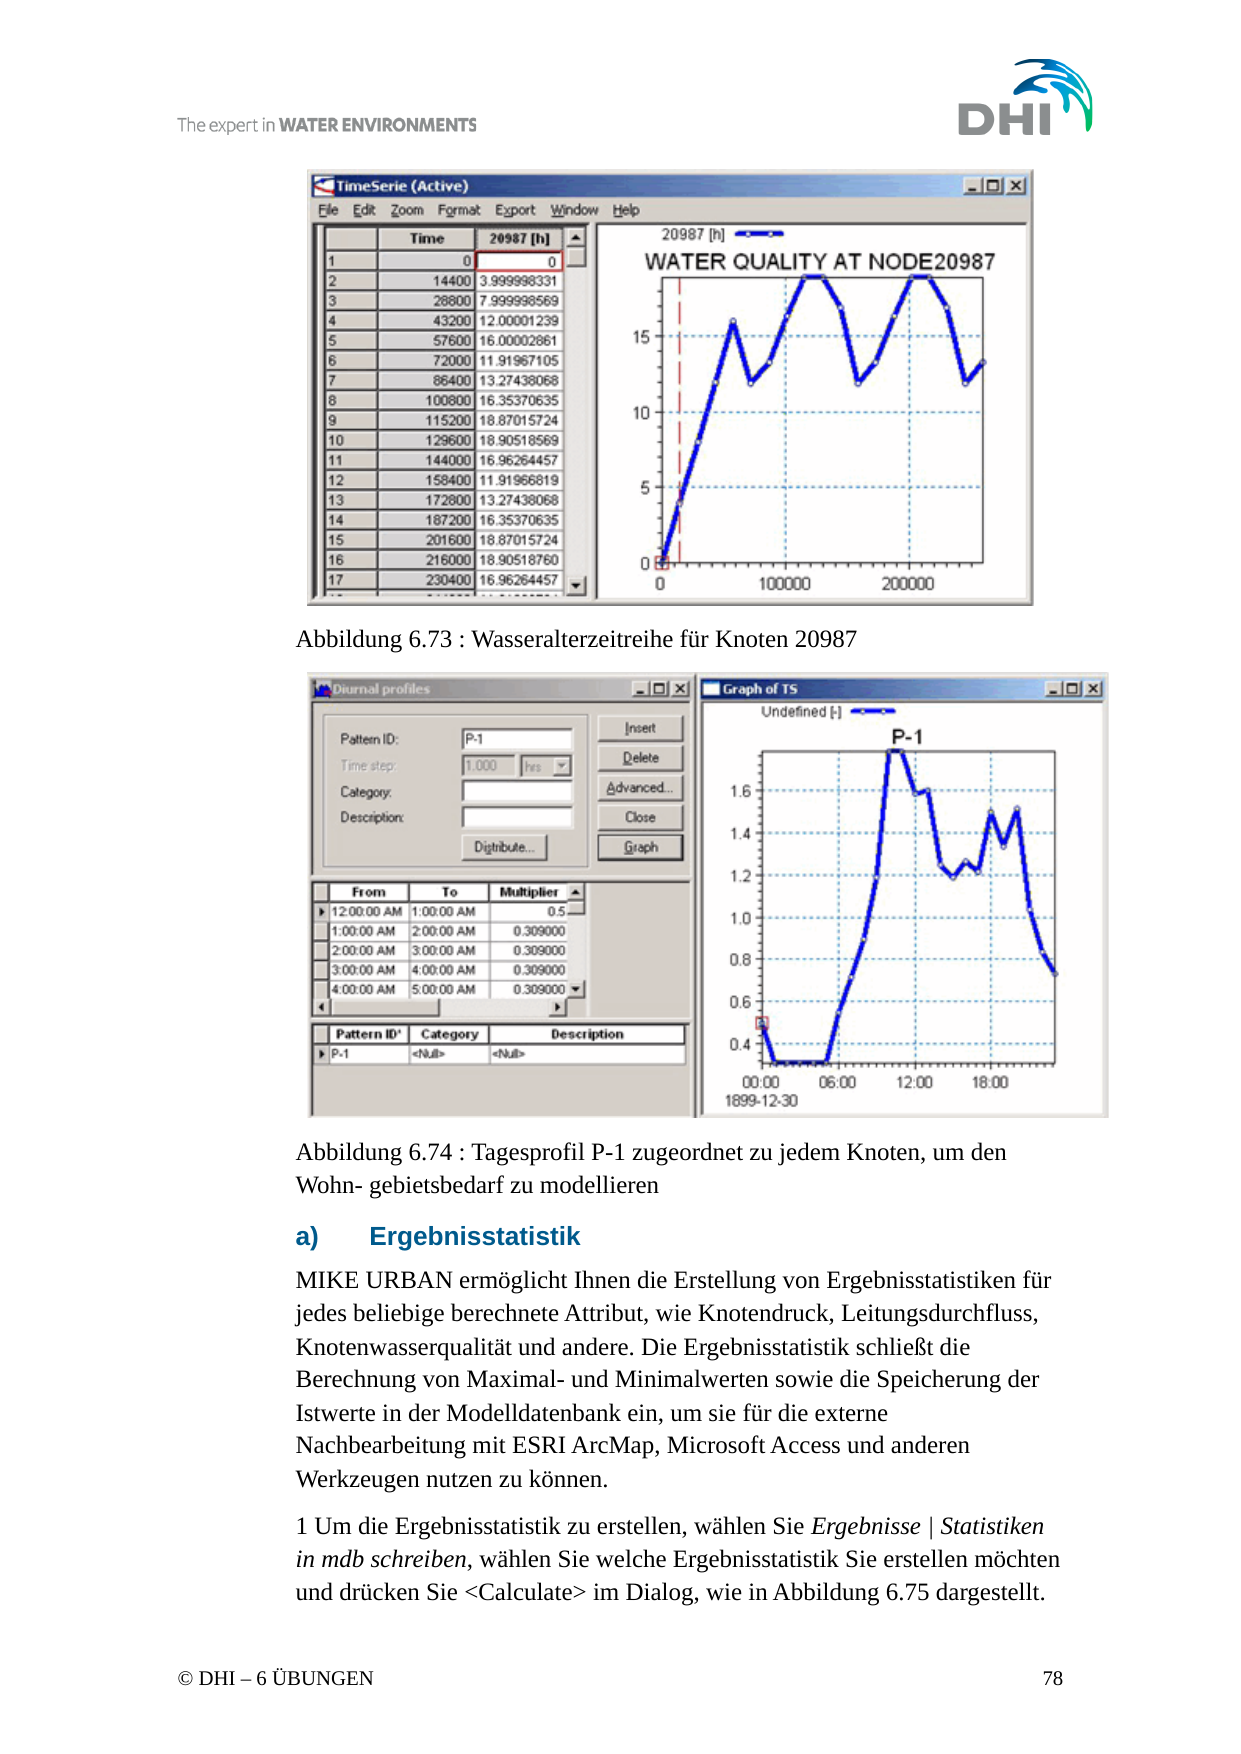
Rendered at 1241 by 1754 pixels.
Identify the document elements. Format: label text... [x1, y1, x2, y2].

text MIKE URBAN ermöglicht Ihnen die Erstellung von Ergebnisstatistiken für jedes beliebige berechnete Attribut, wie Knotendruck, Leitungsdurchfluss, Knotenwasserqualität und andere. Die Ergebnisstatistik schließt die Berechnung von Maximal- und Minimalwerten sowie die Speicherung der Istwerte in der Modelldatenbank ein, um sie für die externe Nachbearbeitung mit ESRI ArcMap, Microsoft Access und anderen Werkzeugen nutzen zu können. [295, 1266, 1063, 1492]
picture [307, 672, 1109, 1118]
picture [177, 117, 477, 135]
picture [958, 59, 1093, 135]
subtitle Ergebnisstatistik [295, 1221, 1063, 1251]
picture [307, 169, 1034, 606]
text 1 Um die Ergebnisstatistik zu erstellen, wählen Sie Ergebnisse | Statistiken in mdb schreiben, wählen Sie welche Ergebnisstatistik Sie erstellen möchten und drücken Sie <Calculate> im Dialog, wie in Abbildung 6.75 dargestellt. [295, 1511, 1063, 1606]
text Abbildung 6.74 : Tagesprofil P-1 zugeordnet zu jedem Knoten, um den Wohn- gebietsbedarf zu modellieren [295, 1137, 1063, 1198]
text Abbildung 6.73 : Wasseralterzeitreihe für Knoten 20987 [295, 624, 1063, 653]
